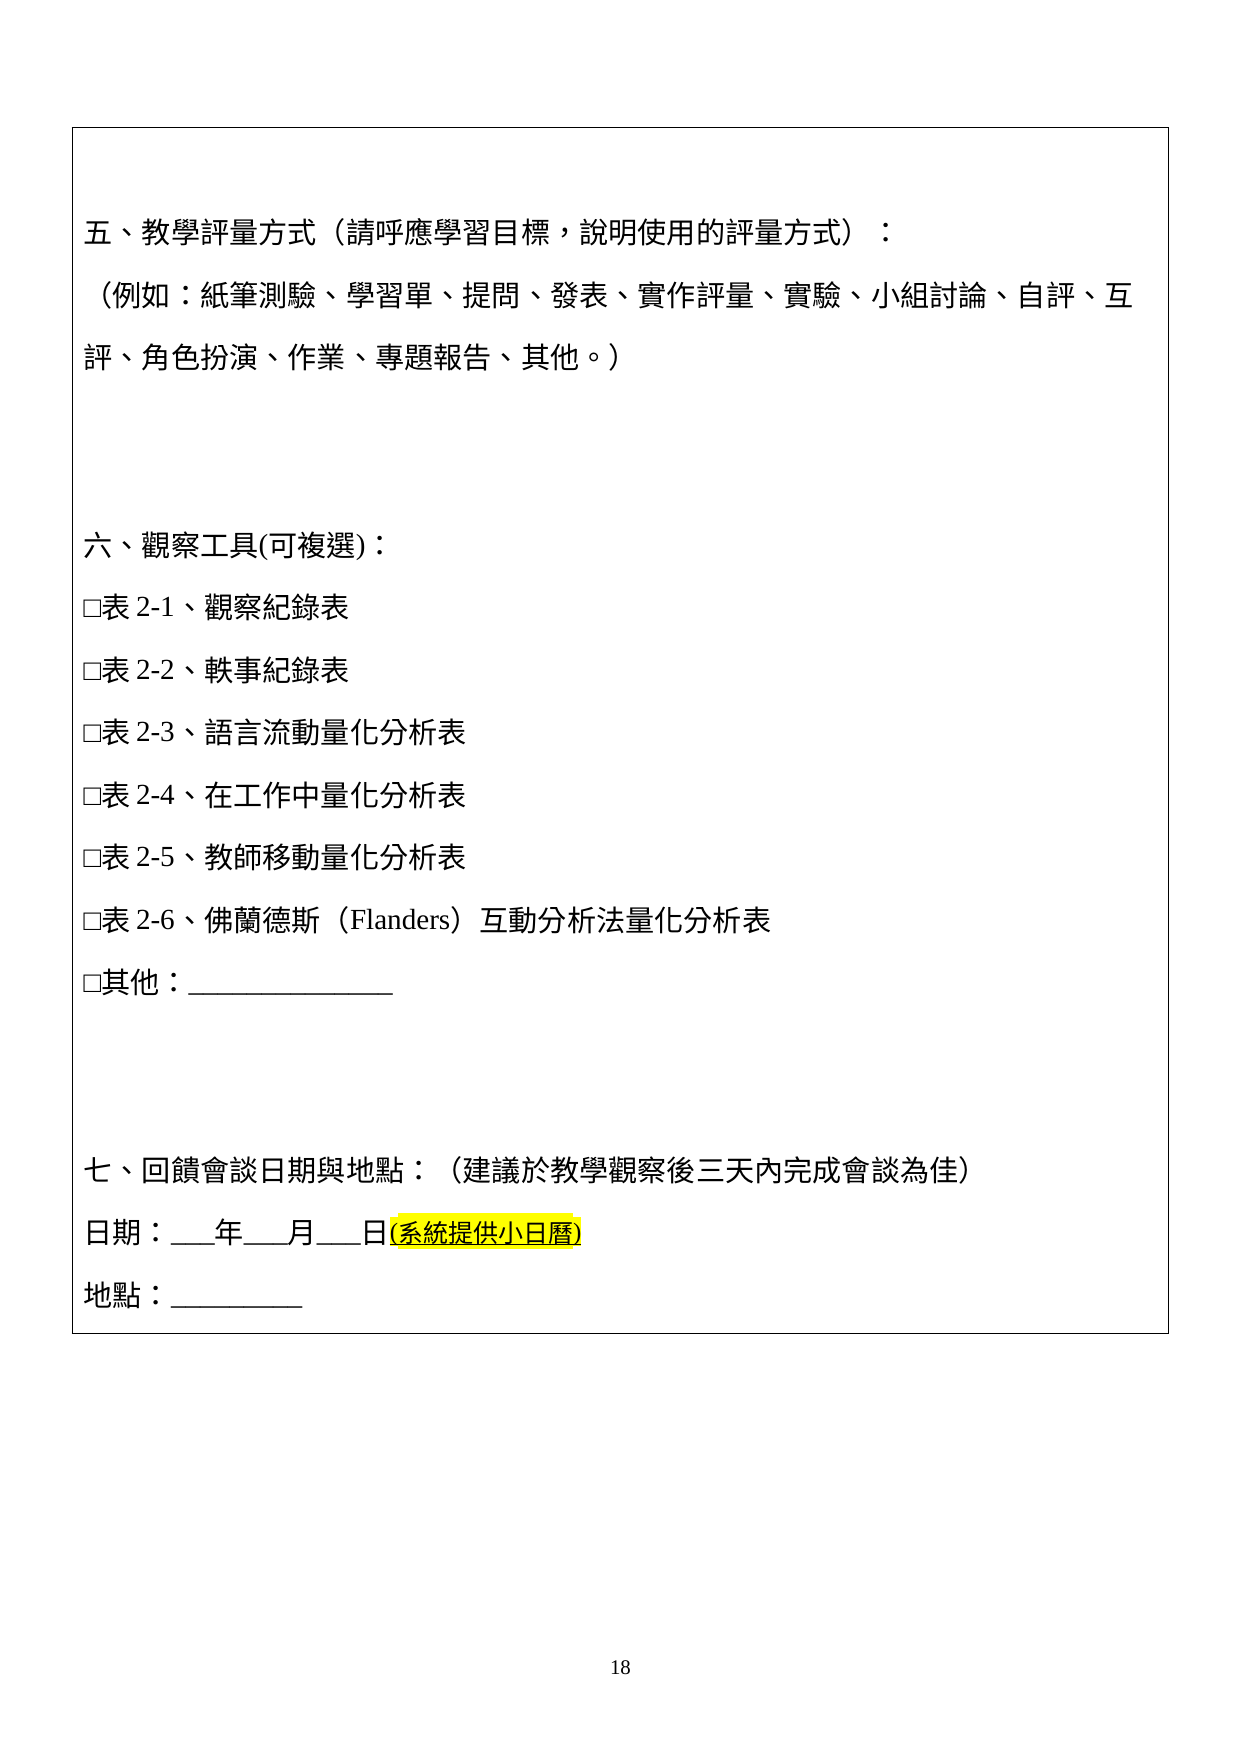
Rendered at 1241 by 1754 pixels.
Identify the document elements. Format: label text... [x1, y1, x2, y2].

table_cell 五、教學評量方式（請呼應學習目標，說明使用的評量方式）： （例如：紙筆測驗、學習單、提問、發表、實作評量、實驗、小組討論、自評、互評、角色扮演、作業、專題報告、其他。） 六、觀察工具(可複選)： □表2-1、觀察紀錄表 □表2-2、軼事紀錄表 □表2-3、語言流動量化分析表 □表2-4、在工作中量化分析表 □表2-5、教師移動量化分析表 □表2-6、佛蘭德斯（Flanders）互動分析法量化分析表 □其他：______________ 七、回饋會談日期與地點：（建議於教學觀察後三天內完成會談為佳） 日期：___年___月___日(系統提供小日曆) 地點：_________ [73, 128, 1168, 1333]
